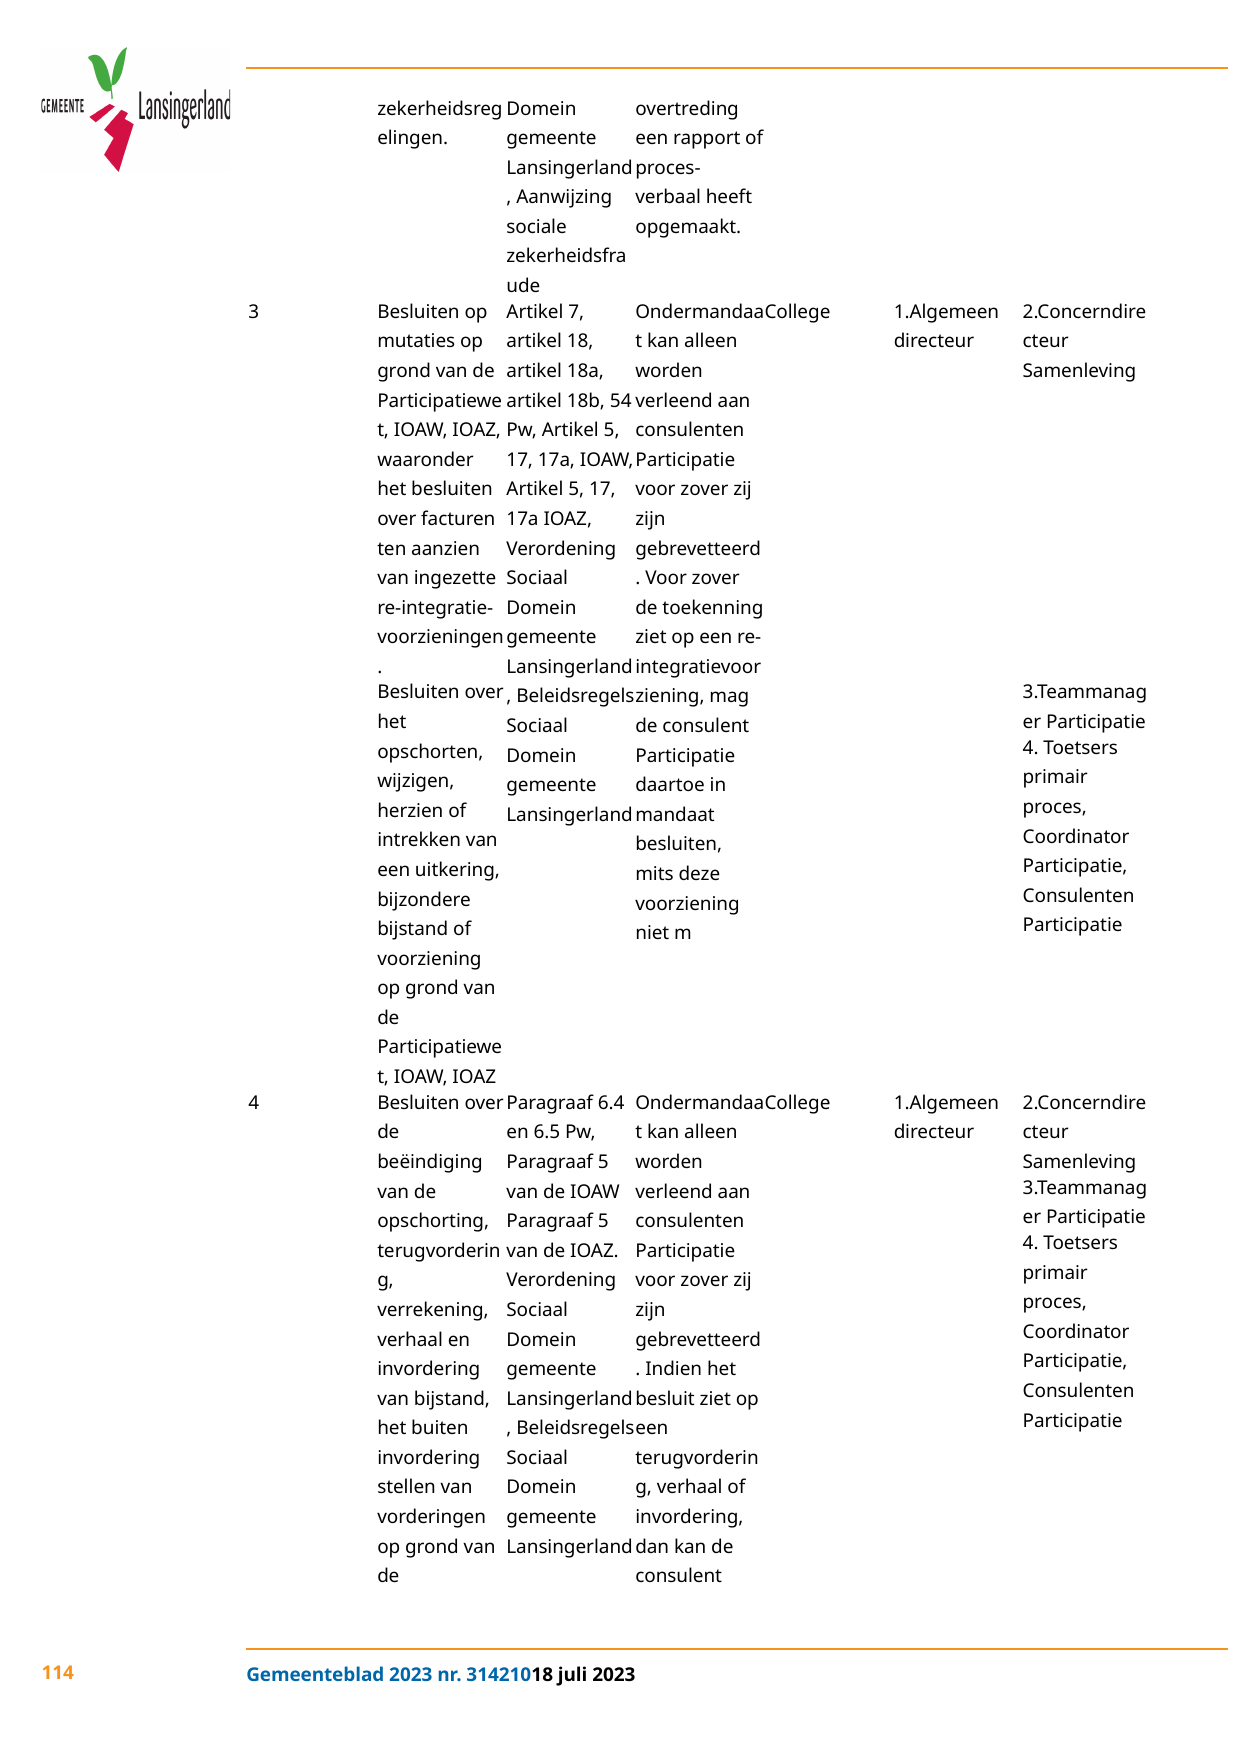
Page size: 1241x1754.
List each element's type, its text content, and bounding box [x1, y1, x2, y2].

table_cell Ondermandaat kan alleen worden verleend aan consulenten Participatie voor zover zij zijn gebrevetteerd. Voor zover de toekenning ziet op een re-integratievoorziening, mag de consulent Participatie daartoe in mandaat besluiten, mits deze voorziening niet m [635, 298, 764, 1089]
table_cell Domein gemeente Lansingerland, Aanwijzing sociale zekerheidsfraude [506, 95, 635, 298]
table_cell College [764, 298, 893, 1089]
table_cell overtreding een rapport of proces-verbaal heeft opgemaakt. [635, 95, 764, 298]
picture [41, 47, 231, 172]
table_cell Besluiten over de beëindiging van de opschorting, terugvordering, verrekening, verhaal en invordering van bijstand, het buiten invordering stellen van vorderingen op grond van de [377, 1089, 506, 1588]
table_cell Besluiten over het opschorten, wijzigen, herzien of intrekken van een uitkering, bijzondere bijstand of voorziening op grond van de Participatiewet, IOAW, IOAZ [377, 679, 506, 1089]
table_cell Paragraaf 6.4 en 6.5 Pw, Paragraaf 5 van de IOAW Paragraaf 5 van de IOAZ. Verordening Sociaal Domein gemeente Lansingerland, Beleidsregels Sociaal Domein gemeente Lansingerland [506, 1089, 635, 1588]
table_cell College [764, 1089, 893, 1588]
table_cell zekerheidsregelingen. [377, 95, 506, 298]
table_cell 3.Teammanager Participatie [1023, 1174, 1152, 1229]
table_cell 1.Algemeen directeur [894, 1089, 1022, 1588]
table_cell [248, 95, 377, 298]
table_cell 4. Toetsers primair proces, Coordinator Participatie, Consulenten Participatie [1023, 734, 1152, 1089]
table_cell [894, 95, 1022, 298]
table_cell 4. Toetsers primair proces, Coordinator Participatie, Consulenten Participatie [1023, 1229, 1152, 1588]
table_cell 3.Teammanager Participatie [1023, 679, 1152, 734]
table_cell Besluiten op mutaties op grond van de Participatiewet, IOAW, IOAZ, waaronder het besluiten over facturen ten aanzien van ingezette re-integratie-voorzieningen. [377, 298, 506, 679]
table_cell [764, 95, 893, 298]
table_cell 2.Concerndirecteur Samenleving [1023, 1089, 1152, 1174]
table_cell 2.Concerndirecteur Samenleving [1023, 298, 1152, 679]
table_cell 1.Algemeen directeur [894, 298, 1022, 1089]
table_cell Artikel 7, artikel 18, artikel 18a, artikel 18b, 54 Pw, Artikel 5, 17, 17a, IOAW, Artikel 5, 17, 17a IOAZ, Verordening Sociaal Domein gemeente Lansingerland, Beleidsregels Sociaal Domein gemeente Lansingerland [506, 298, 635, 1089]
table_cell 3 [248, 298, 377, 1089]
table_cell Ondermandaat kan alleen worden verleend aan consulenten Participatie voor zover zij zijn gebrevetteerd. Indien het besluit ziet op een terugvordering, verhaal of invordering, dan kan de consulent [635, 1089, 764, 1588]
table_cell [1023, 95, 1152, 298]
table_cell 4 [248, 1089, 377, 1588]
